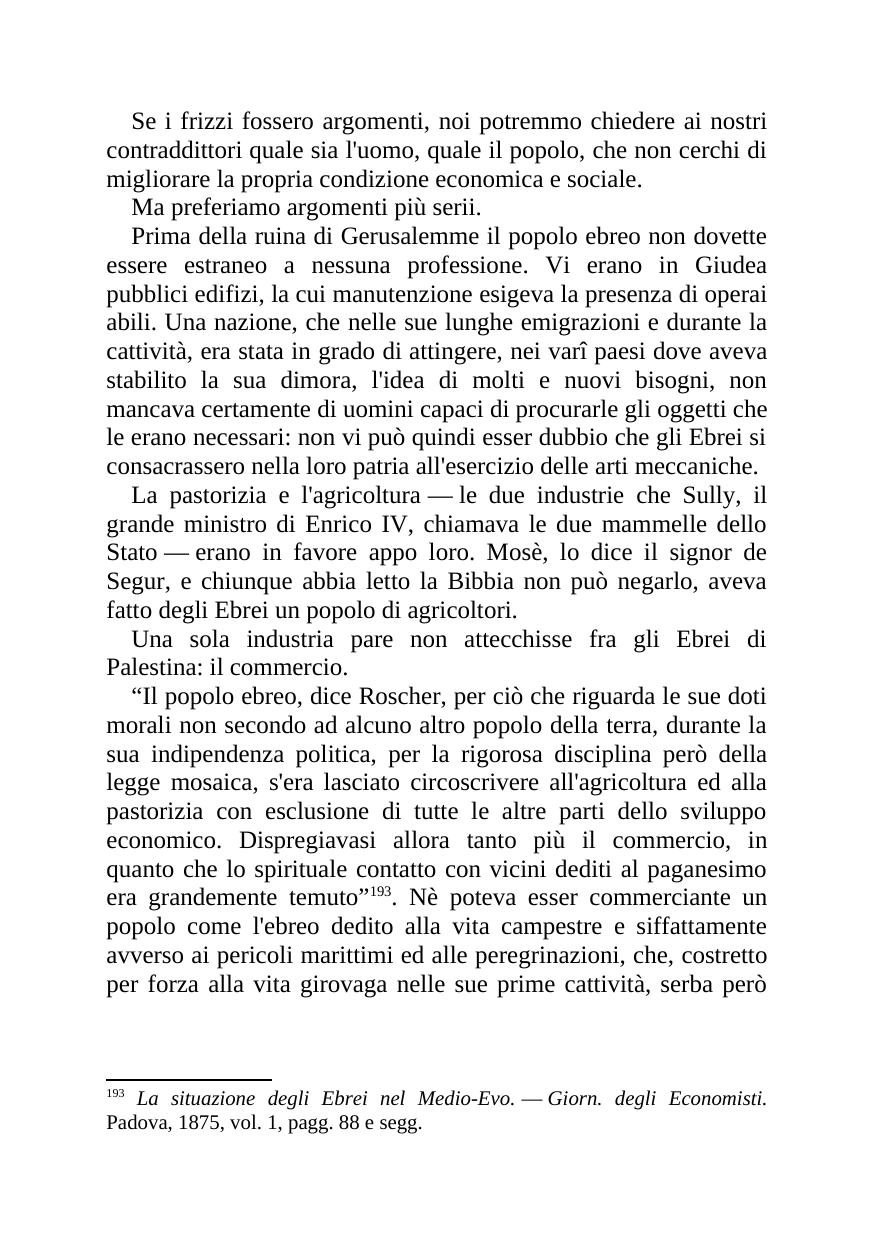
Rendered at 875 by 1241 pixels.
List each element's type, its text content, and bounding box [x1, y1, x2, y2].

text Una sola industria pare non attecchisse fra gli Ebrei di Palestina: il commercio. [106, 624, 768, 681]
text Ma preferiamo argomenti più serii. [106, 192, 768, 221]
text “Il popolo ebreo, dice Roscher, per ciò che riguarda le sue doti morali non secondo ad alcuno altro popolo della terra, durante la sua indipendenza politica, per la rigorosa disciplina però della legge mosaica, s'era lasciato circoscrivere all'agricoltura ed alla pastorizia con esclusione di tutte le altre parti dello sviluppo economico. Dispregiavasi allora tanto più il commercio, in quanto che lo spirituale contatto con vicini dediti al paganesimo era grandemente temuto”. Nè poteva esser commerciante un popolo come l'ebreo dedito alla vita campestre e siffattamente avverso ai pericoli marittimi ed alle peregrinazioni, che, costretto per forza alla vita girovaga nelle sue prime cattività, serba però [106, 681, 768, 997]
text Prima della ruina di Gerusalemme il popolo ebreo non dovette essere estraneo a nessuna professione. Vi erano in Giudea pubblici edifizi, la cui manutenzione esigeva la presenza di operai abili. Una nazione, che nelle sue lunghe emigrazioni e durante la cattività, era stata in grado di attingere, nei varî paesi dove aveva stabilito la sua dimora, l'idea di molti e nuovi bisogni, non mancava certamente di uomini capaci di procurarle gli oggetti che le erano necessari: non vi può quindi esser dubbio che gli Ebrei si consacrassero nella loro patria all'esercizio delle arti meccaniche. [106, 221, 768, 480]
text La situazione degli Ebrei nel Medio-Evo. — Giorn. degli Economisti. Padova, 1875, vol. 1, pagg. 88 e segg. [106, 1086, 768, 1134]
text Se i frizzi fossero argomenti, noi potremmo chiedere ai nostri contraddittori quale sia l'uomo, quale il popolo, che non cerchi di migliorare la propria condizione economica e sociale. [106, 106, 768, 192]
text La pastorizia e l'agricoltura — le due industrie che Sully, il grande ministro di Enrico IV, chiamava le due mammelle dello Stato — erano in favore appo loro. Mosè, lo dice il signor de Segur, e chiunque abbia letto la Bibbia non può negarlo, aveva fatto degli Ebrei un popolo di agricoltori. [106, 480, 768, 624]
